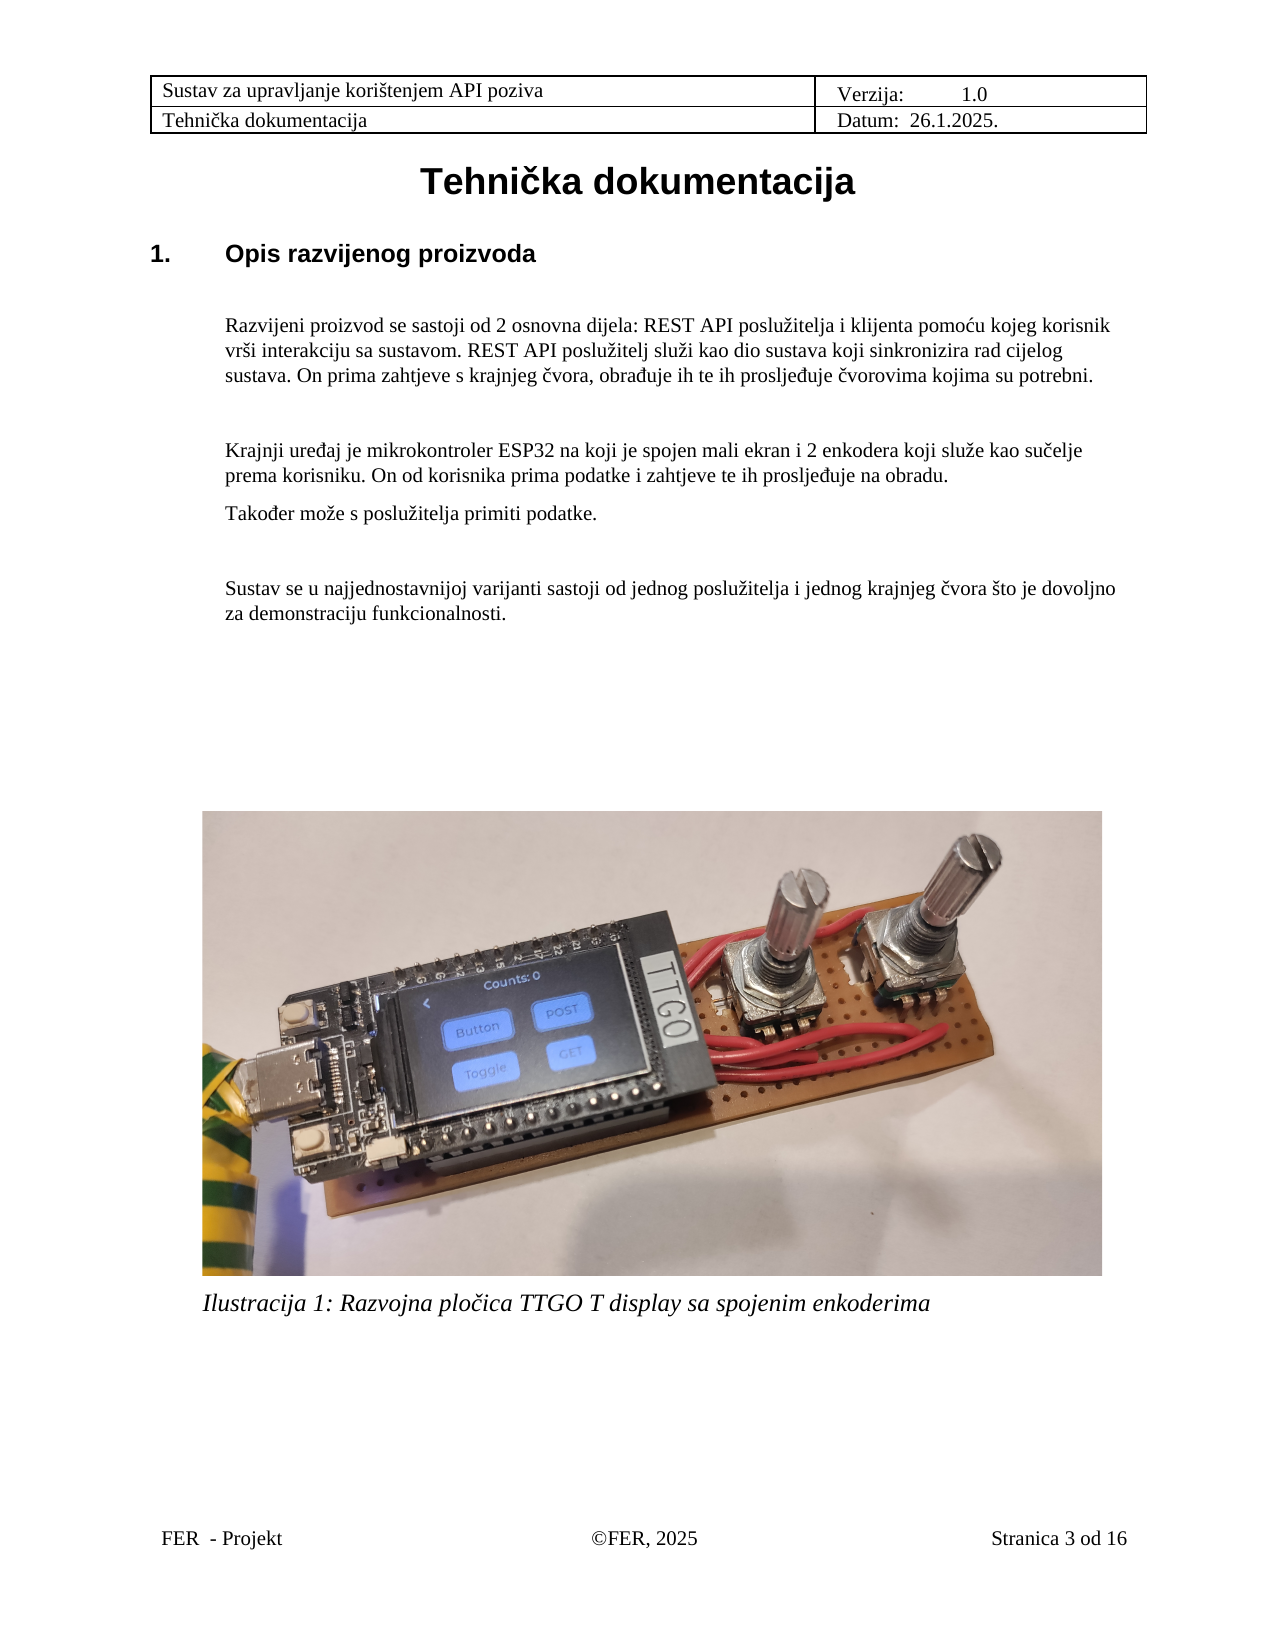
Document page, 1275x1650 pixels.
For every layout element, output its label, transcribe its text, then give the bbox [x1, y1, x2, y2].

subtitle Opis razvijenog proizvoda [150, 239, 1125, 268]
text Razvijeni proizvod se sastoji od 2 osnovna dijela: REST API poslužitelja i klijenta pomoću kojeg korisnik vrši interakciju sa sustavom. REST API poslužitelj služi kao dio sustava koji sinkronizira rad cijelog sustava. On prima zahtjeve s krajnjeg čvora, obrađuje ih te ih prosljeđuje čvorovima kojima su potrebni. [225, 312, 1125, 387]
text Također može s poslužitelja primiti podatke. [225, 499, 1125, 524]
text Krajnji uređaj je mikrokontroler ESP32 na koji je spojen mali ekran i 2 enkodera koji služe kao sučelje prema korisniku. On od korisnika prima podatke i zahtjeve te ih prosljeđuje na obradu. [225, 437, 1125, 487]
title Tehnička dokumentacija [150, 159, 1125, 202]
text Ilustracija 1: Razvojna pločica TTGO T display sa spojenim enkoderima [202, 1006, 1102, 1317]
picture [202, 811, 1103, 1006]
text [202, 798, 1102, 811]
text Sustav se u najjednostavnijoj varijanti sastoji od jednog poslužitelja i jednog krajnjeg čvora što je dovoljno za demonstraciju funkcionalnosti. [225, 574, 1125, 624]
